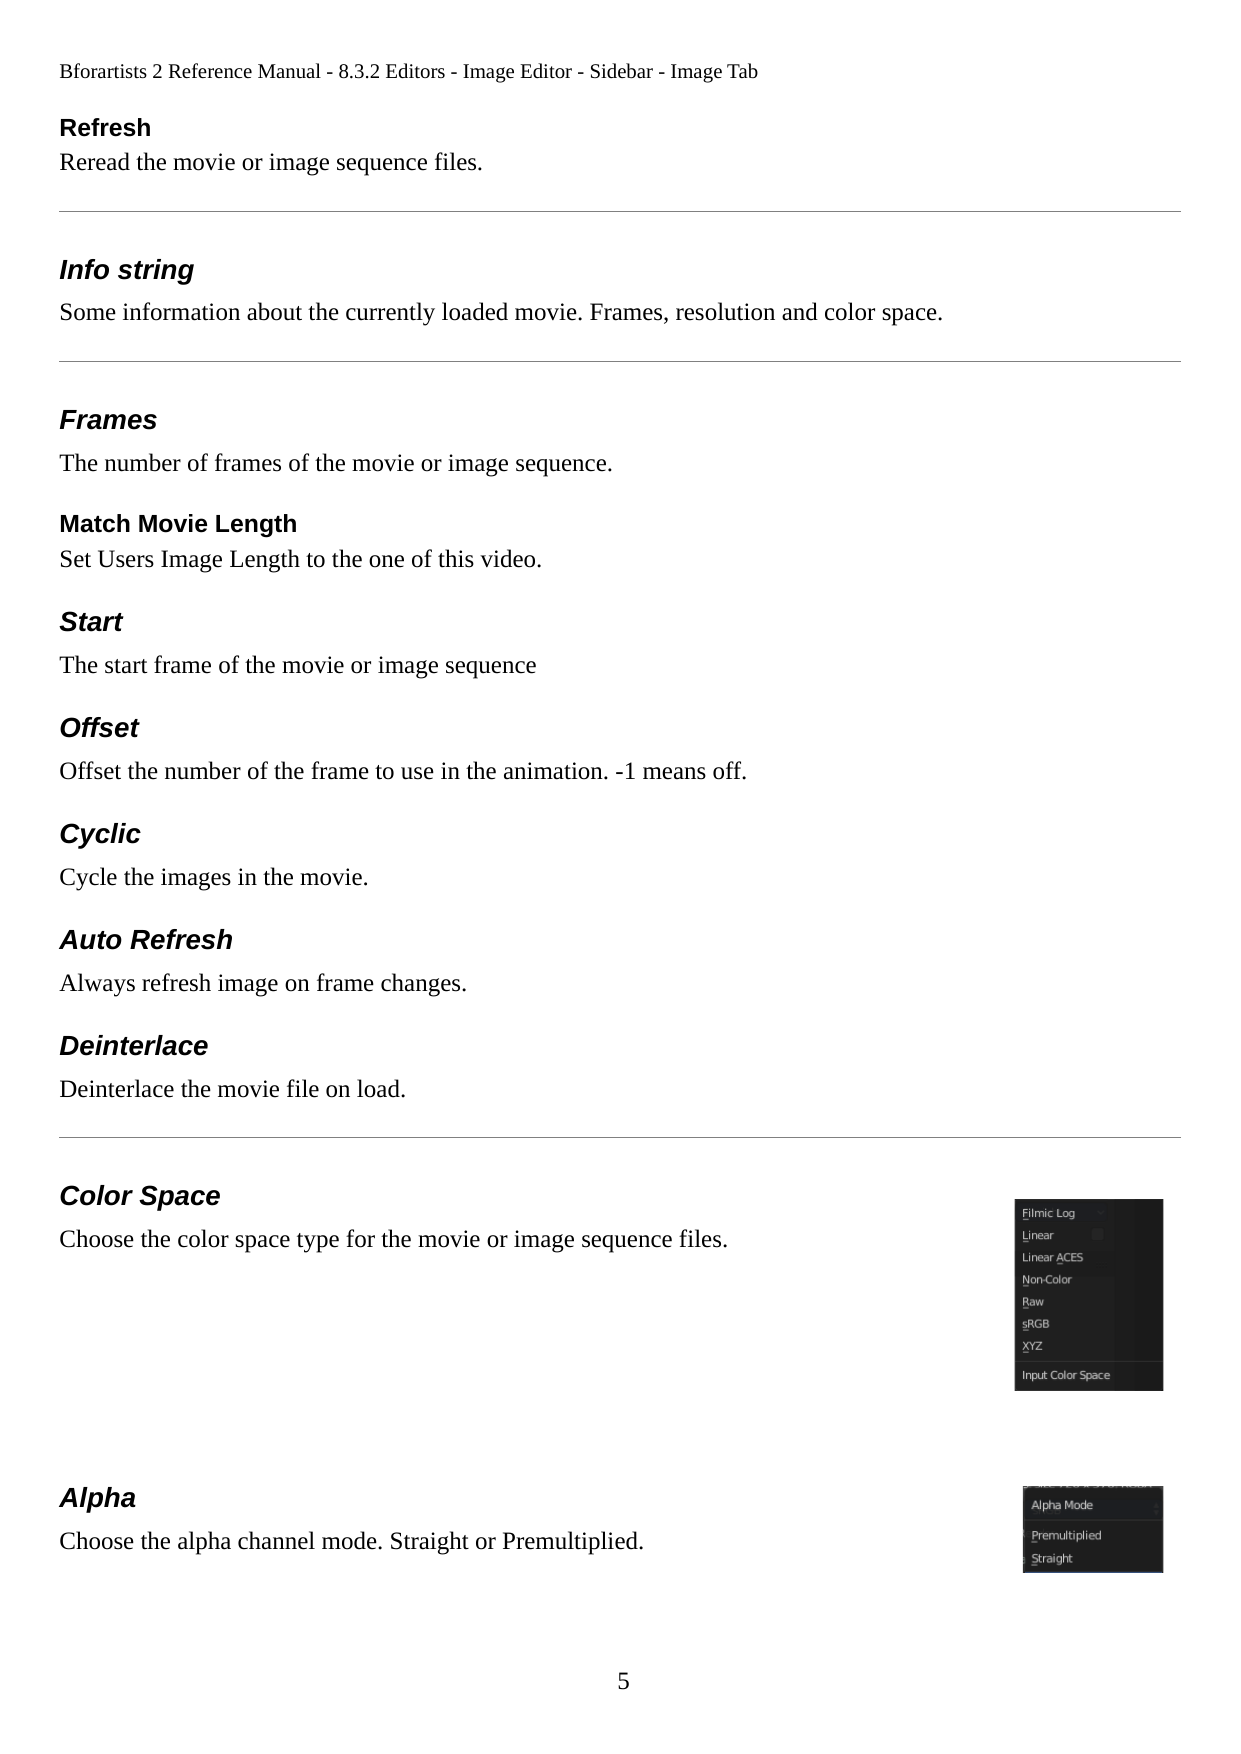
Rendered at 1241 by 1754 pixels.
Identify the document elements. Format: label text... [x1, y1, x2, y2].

subtitle Match Movie Length [59, 509, 1181, 538]
subtitle Start [59, 606, 1181, 637]
subtitle Info string [59, 253, 1181, 285]
text Offset the number of the frame to use in the animation. -1 means off. [59, 756, 1181, 784]
subtitle Deinterlace [59, 1029, 1181, 1061]
text Choose the alpha channel mode. Straight or Premultiplied. [59, 1526, 1022, 1555]
text Choose the color space type for the movie or image sequence files. [59, 1224, 1014, 1252]
subtitle Refresh [59, 113, 1181, 141]
subtitle Frames [59, 403, 1181, 435]
text The number of frames of the movie or image sequence. [59, 448, 1181, 476]
subtitle Auto Refresh [59, 923, 1181, 955]
text Set Users Image Length to the one of this video. [59, 544, 1181, 573]
subtitle Offset [59, 711, 1181, 743]
subtitle Cyclic [59, 817, 1181, 849]
text Cycle the images in the movie. [59, 862, 1181, 891]
text Some information about the currently loaded movie. Frames, resolution and color space. [59, 297, 1181, 326]
picture [1014, 1199, 1164, 1391]
text Reread the movie or image sequence files. [59, 147, 1181, 176]
subtitle Color Space [59, 1179, 1181, 1211]
subtitle Alpha [59, 1482, 1181, 1513]
picture [1022, 1486, 1164, 1573]
text Always refresh image on frame changes. [59, 968, 1181, 996]
text The start frame of the movie or image sequence [59, 650, 1181, 679]
text Deinterlace the movie file on load. [59, 1074, 1181, 1102]
